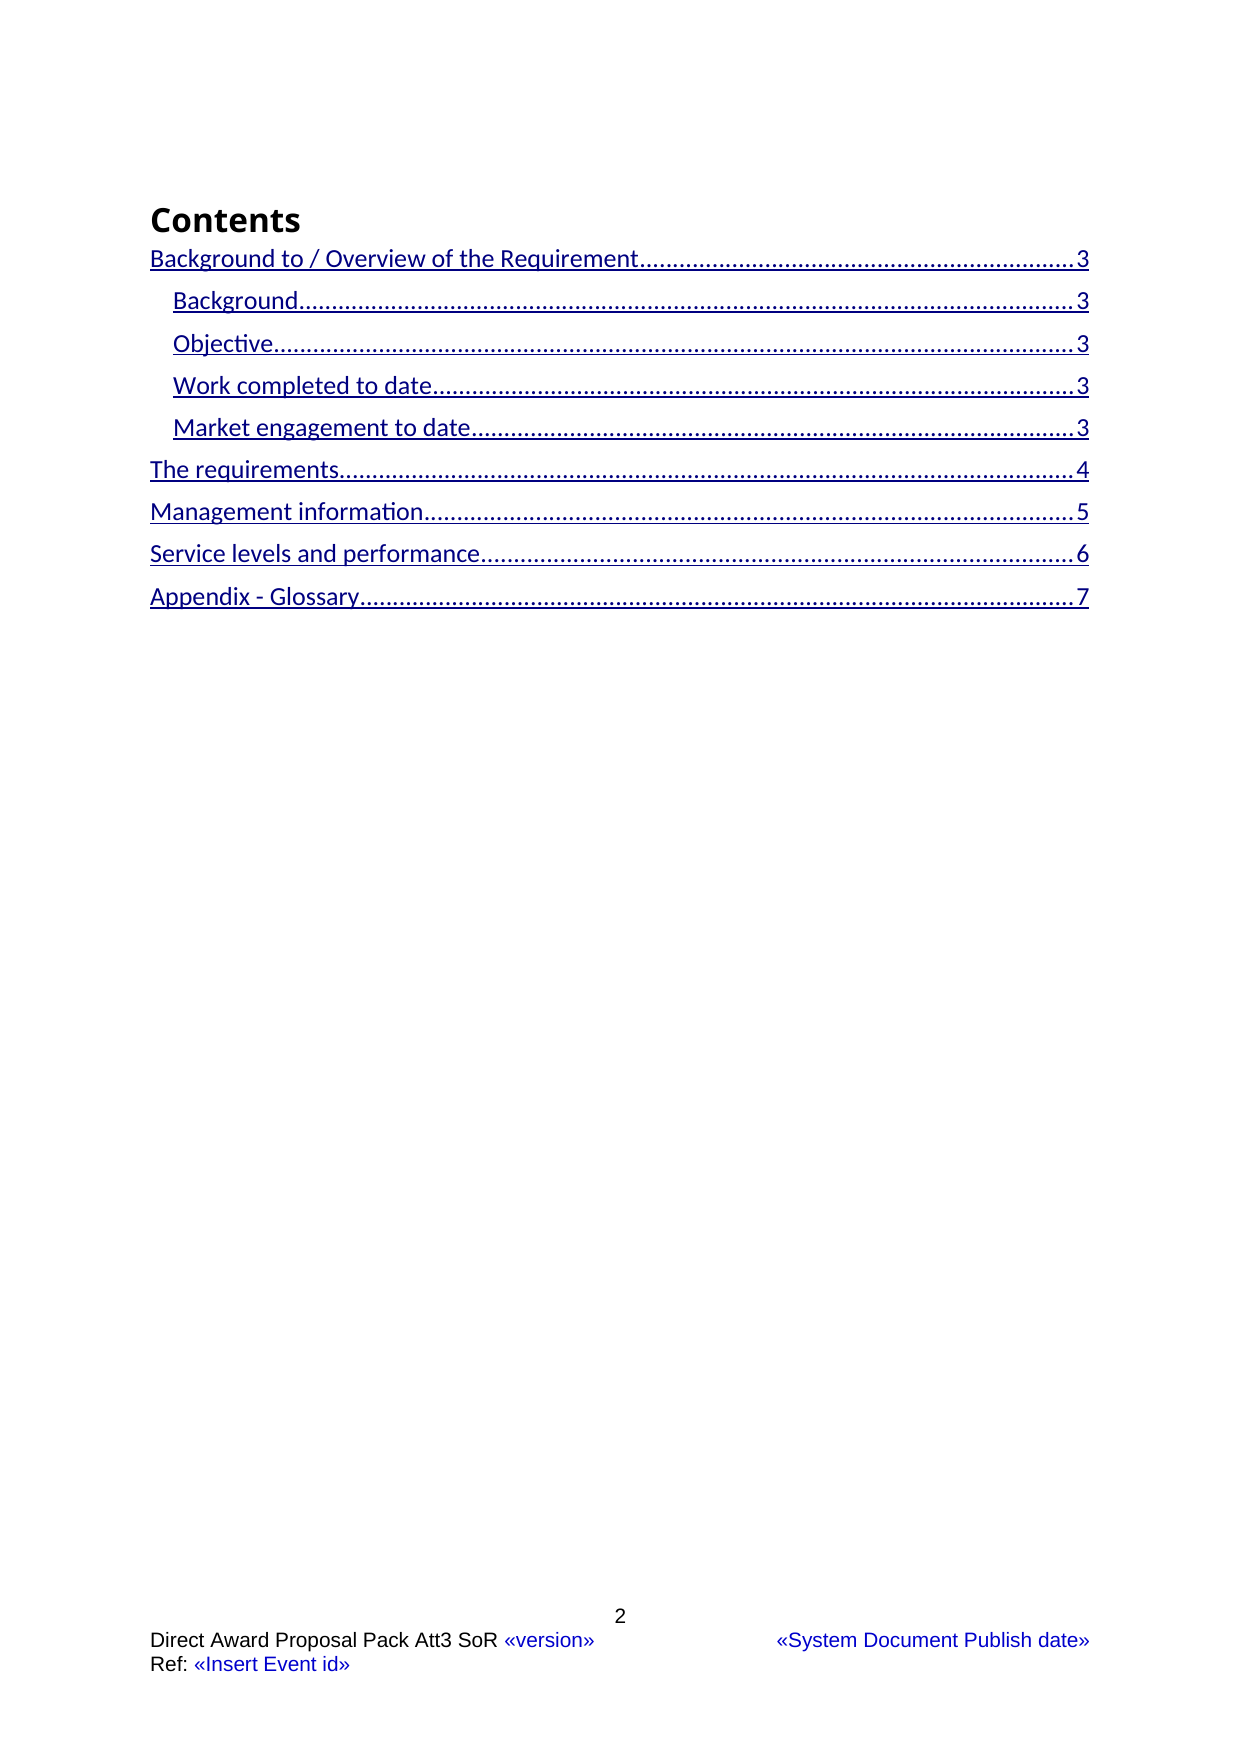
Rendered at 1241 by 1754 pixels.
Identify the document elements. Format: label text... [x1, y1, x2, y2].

text The requirements 4 [150, 453, 1090, 485]
text Objective 3 [173, 327, 1090, 358]
text Market engagement to date 3 [173, 411, 1090, 443]
subtitle Contents [150, 197, 1090, 242]
text Appendix - Glossary 7 [150, 580, 1090, 612]
text Management information 5 [150, 495, 1090, 527]
text Service levels and performance 6 [150, 538, 1090, 569]
text Background 3 [173, 284, 1090, 316]
text Background to / Overview of the Requirement 3 [150, 242, 1090, 274]
text Work completed to date 3 [173, 369, 1090, 401]
